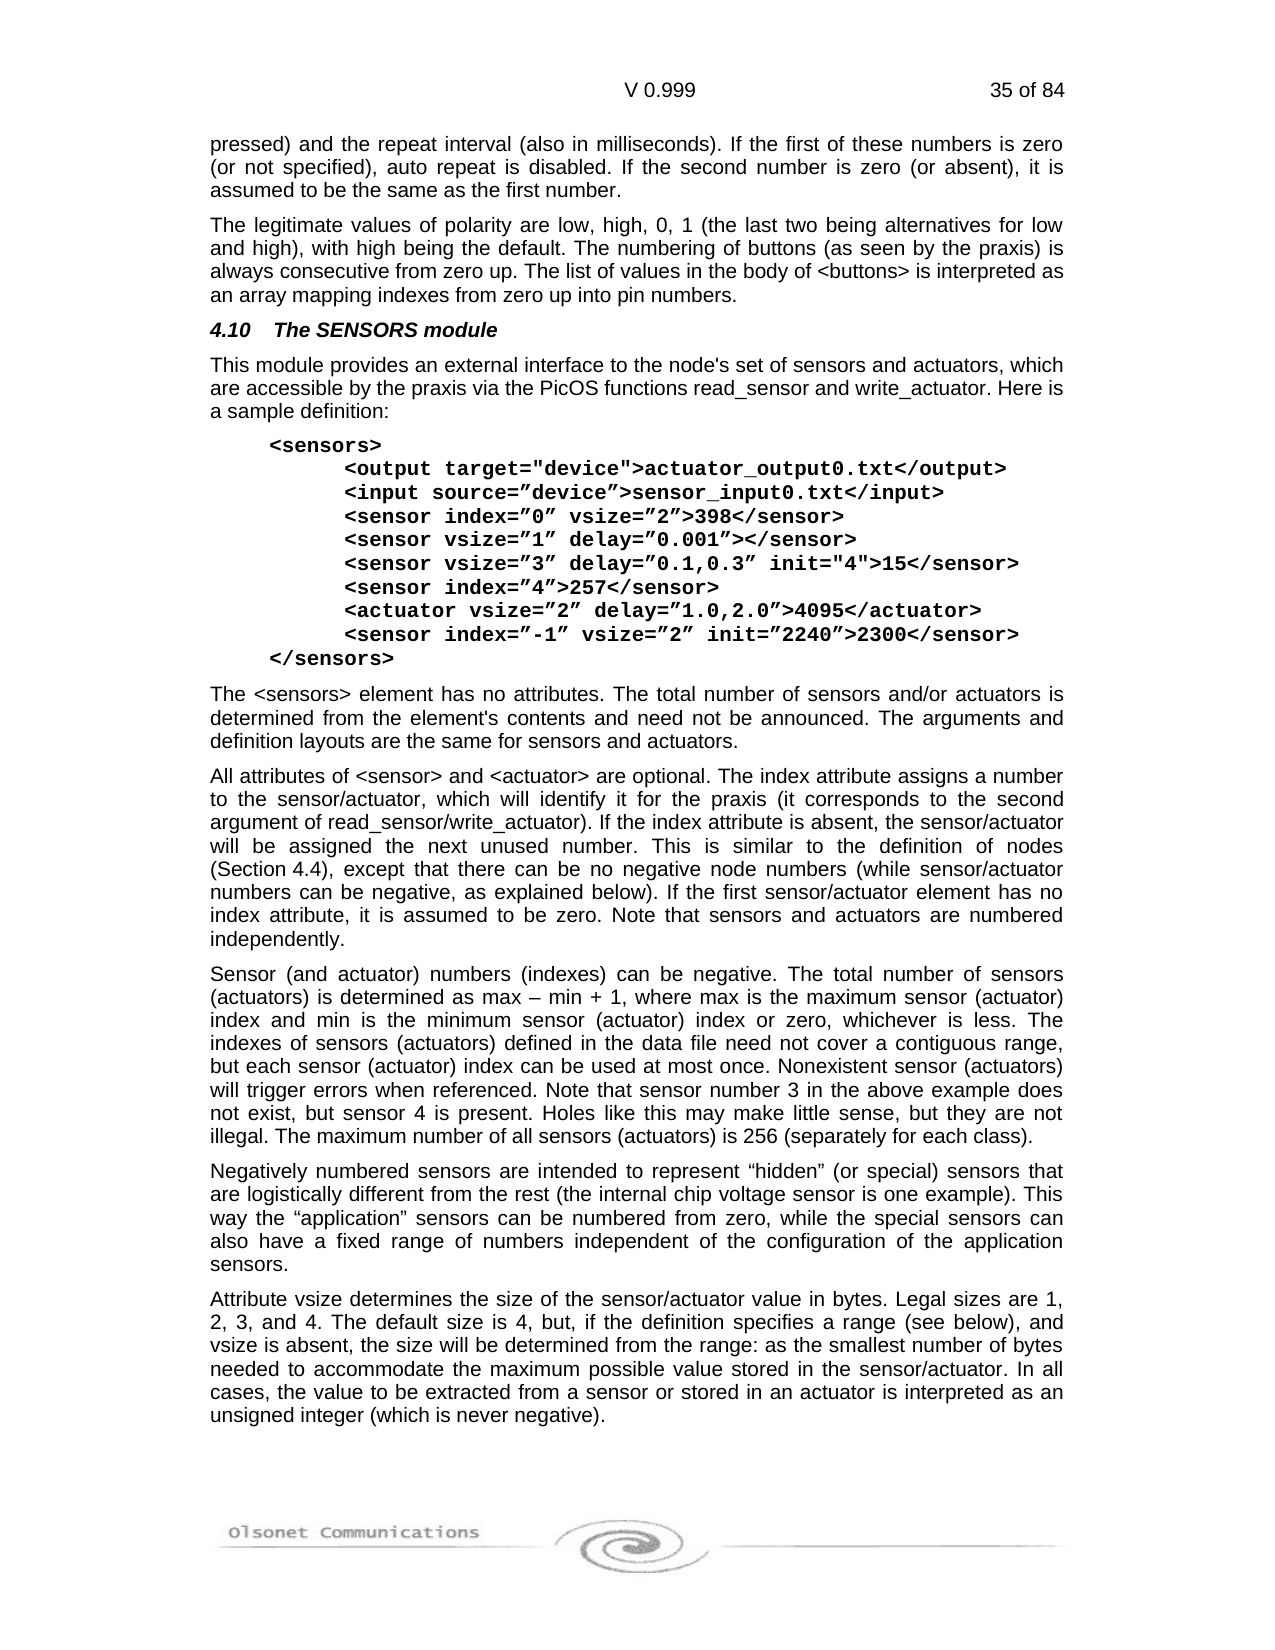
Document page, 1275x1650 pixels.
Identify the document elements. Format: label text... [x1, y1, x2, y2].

picture [210, 1504, 1065, 1596]
text This module provides an external interface to the node's set of sensors and actuators, which are accessible by the praxis via the PicOS functions read_sensor and write_actuator. Here is a sample definition: [210, 353, 1065, 423]
text All attributes of <sensor> and <actuator> are optional. The index attribute assigns a number to the sensor/actuator, which will identify it for the praxis (it corresponds to the second argument of read_sensor/write_actuator). If the index attribute is absent, the sensor/actuator will be assigned the next unused number. This is similar to the definition of nodes (Section 4.4), except that there can be no negative node numbers (while sensor/actuator numbers can be negative, as explained below). If the first sensor/actuator element has no index attribute, it is assumed to be zero. Note that sensors and actuators are numbered independently. [210, 764, 1065, 950]
text <output target="device">actuator_output0.txt</output> [269, 458, 1065, 482]
text <sensor vsize=”3” delay=”0.1,0.3” init="4">15</sensor> [269, 553, 1065, 577]
text </sensors> [269, 648, 1065, 671]
text <sensor index=”0” vsize=”2”>398</sensor> [269, 506, 1065, 529]
text Negatively numbered sensors are intended to represent “hidden” (or special) sensors that are logistically different from the rest (the internal chip voltage sensor is one example). This way the “application” sensors can be numbered from zero, while the special sensors can also have a fixed range of numbers independent of the configuration of the application sensors. [210, 1160, 1065, 1276]
text pressed) and the repeat interval (also in milliseconds). If the first of these numbers is zero (or not specified), auto repeat is disabled. If the second number is zero (or absent), it is assumed to be the same as the first number. [210, 132, 1065, 202]
text The legitimate values of polarity are low, high, 0, 1 (the last two being alternatives for low and high), with high being the default. The numbering of buttons (as seen by the praxis) is always consecutive from zero up. The list of values in the body of <buttons> is interpreted as an array mapping indexes from zero up into pin numbers. [210, 214, 1065, 307]
text <sensor vsize=”1” delay=”0.001”></sensor> [269, 529, 1065, 553]
text <input source=”device”>sensor_input0.txt</input> [269, 482, 1065, 506]
text <actuator vsize=”2” delay=”1.0,2.0”>4095</actuator> [269, 600, 1065, 624]
subtitle The SENSORS module [210, 318, 1065, 342]
text The <sensors> element has no attributes. The total number of sensors and/or actuators is determined from the element's contents and need not be announced. The arguments and definition layouts are the same for sensors and actuators. [210, 683, 1065, 753]
text <sensor index=”4”>257</sensor> [269, 577, 1065, 600]
text <sensors> [269, 435, 1065, 458]
text Sensor (and actuator) numbers (indexes) can be negative. The total number of sensors (actuators) is determined as max – min + 1, where max is the maximum sensor (actuator) index and min is the minimum sensor (actuator) index or zero, whichever is less. The indexes of sensors (actuators) defined in the data file need not cover a contiguous range, but each sensor (actuator) index can be used at most once. Nonexistent sensor (actuators) will trigger errors when referenced. Note that sensor number 3 in the above example does not exist, but sensor 4 is present. Holes like this may make little sense, but they are not illegal. The maximum number of all sensors (actuators) is 256 (separately for each class). [210, 962, 1065, 1148]
text Attribute vsize determines the size of the sensor/actuator value in bytes. Legal sizes are 1, 2, 3, and 4. The default size is 4, but, if the definition specifies a range (see below), and vsize is absent, the size will be determined from the range: as the smallest number of bytes needed to accommodate the maximum possible value stored in the sensor/actuator. In all cases, the value to be extracted from a sensor or stored in an actuator is interpreted as an unsigned integer (which is never negative). [210, 1288, 1065, 1427]
text <sensor index=”-1” vsize=”2” init=”2240”>2300</sensor> [269, 624, 1065, 648]
